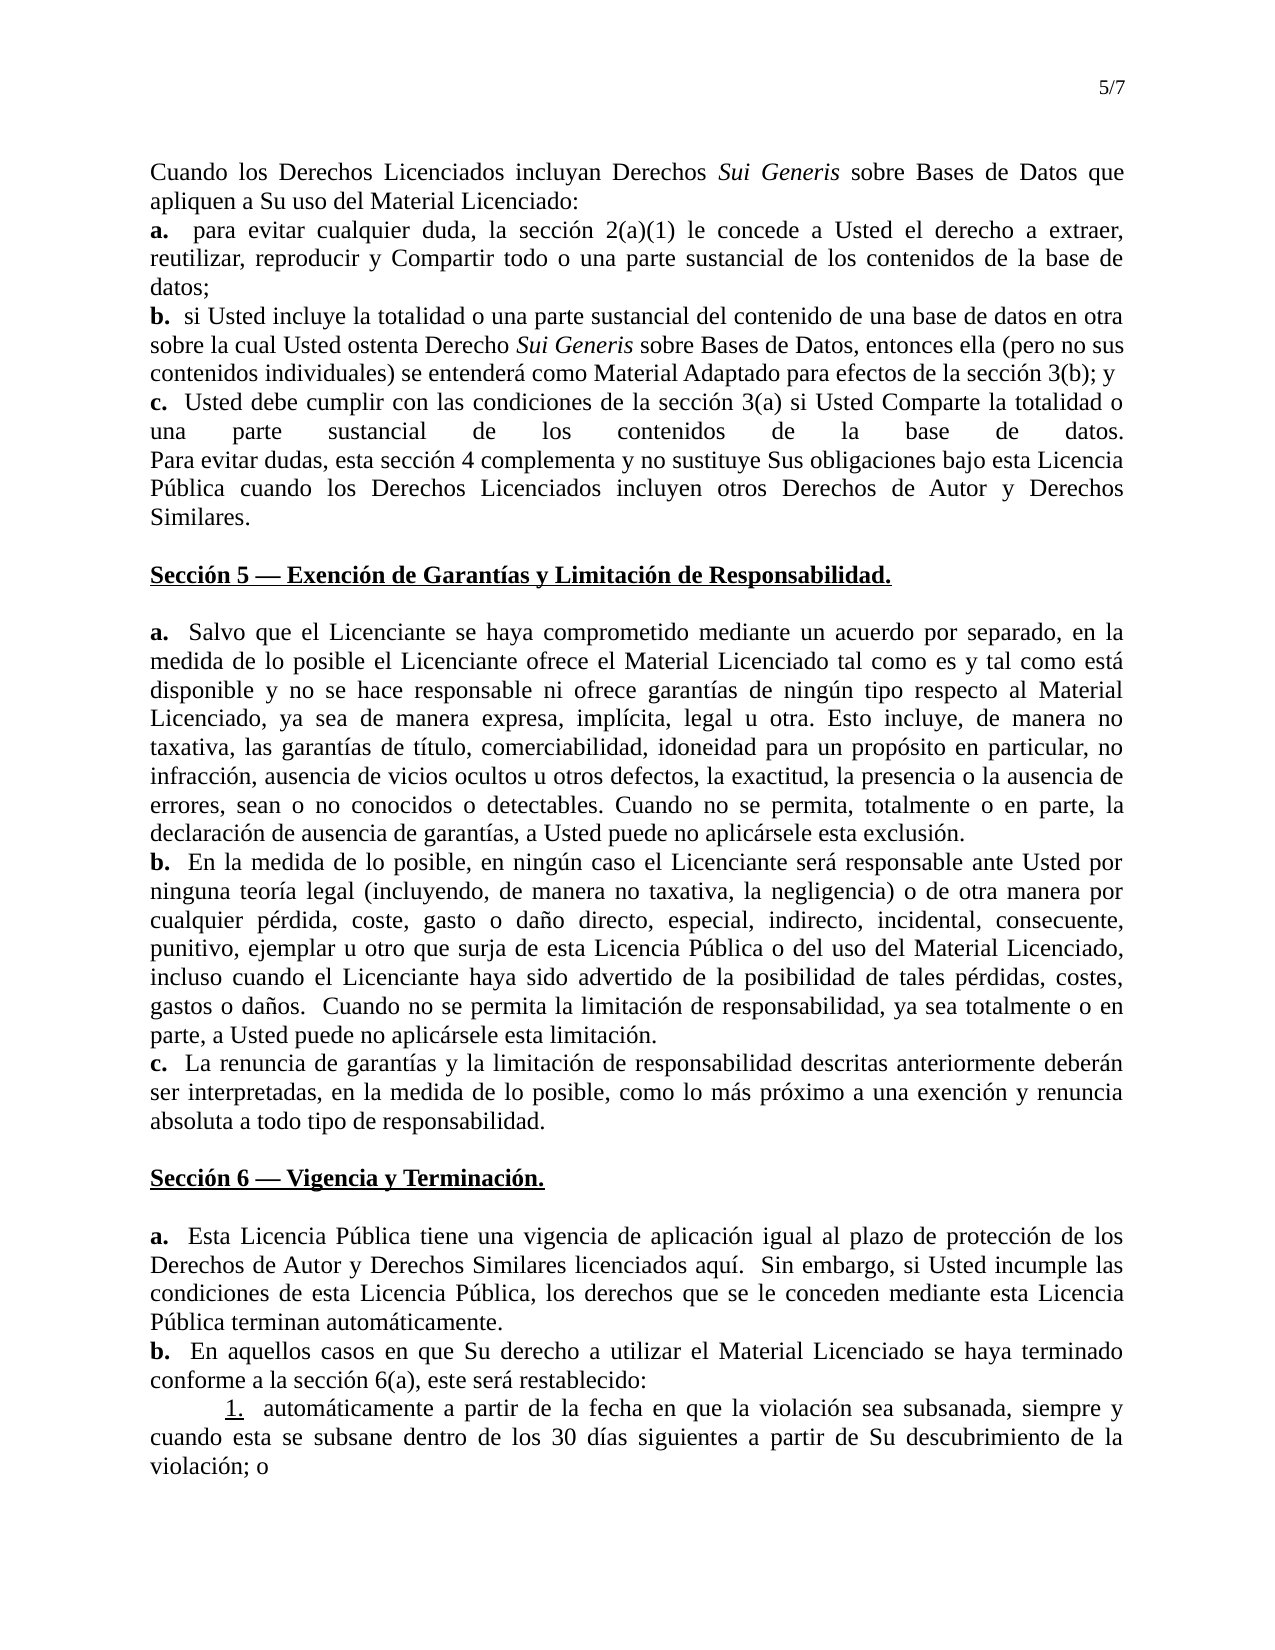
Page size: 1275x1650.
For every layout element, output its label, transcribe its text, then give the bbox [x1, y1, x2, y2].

text c. Usted debe cumplir con las condiciones de la sección 3(a) si Usted Comparte la totalidad o una parte sustancial de los contenidos de la base de datos. Para evitar dudas, esta sección 4 complementa y no sustituye Sus obligaciones bajo esta Licencia Pública cuando los Derechos Licenciados incluyen otros Derechos de Autor y Derechos Similares. [150, 387, 1125, 531]
text c. La renuncia de garantías y la limitación de responsabilidad descritas anteriormente deberán ser interpretadas, en la medida de lo posible, como lo más próximo a una exención y renuncia absoluta a todo tipo de responsabilidad. [150, 1048, 1125, 1135]
text 1. automáticamente a partir de la fecha en que la violación sea subsanada, siempre y cuando esta se subsane dentro de los 30 días siguientes a partir de Su descubrimiento de la violación; o [150, 1393, 1125, 1480]
text a. para evitar cualquier duda, la sección 2(a)(1) le concede a Usted el derecho a extraer, reutilizar, reproducir y Compartir todo o una parte sustancial de los contenidos de la base de datos; [150, 215, 1125, 301]
text b. En la medida de lo posible, en ningún caso el Licenciante será responsable ante Usted por ninguna teoría legal (incluyendo, de manera no taxativa, la negligencia) o de otra manera por cualquier pérdida, coste, gasto o daño directo, especial, indirecto, incidental, consecuente, punitivo, ejemplar u otro que surja de esta Licencia Pública o del uso del Material Licenciado, incluso cuando el Licenciante haya sido advertido de la posibilidad de tales pérdidas, costes, gastos o daños. Cuando no se permita la limitación de responsabilidad, ya sea totalmente o en parte, a Usted puede no aplicársele esta limitación. [150, 847, 1125, 1048]
text a. Esta Licencia Pública tiene una vigencia de aplicación igual al plazo de protección de los Derechos de Autor y Derechos Similares licenciados aquí. Sin embargo, si Usted incumple las condiciones de esta Licencia Pública, los derechos que se le conceden mediante esta Licencia Pública terminan automáticamente. [150, 1192, 1125, 1336]
text Sección 5 — Exención de Garantías y Limitación de Responsabilidad. [150, 531, 1125, 588]
text b. En aquellos casos en que Su derecho a utilizar el Material Licenciado se haya terminado conforme a la sección 6(a), este será restablecido: [150, 1336, 1125, 1393]
text Cuando los Derechos Licenciados incluyan Derechos Sui Generis sobre Bases de Datos que apliquen a Su uso del Material Licenciado: [150, 128, 1125, 215]
text b. si Usted incluye la totalidad o una parte sustancial del contenido de una base de datos en otra sobre la cual Usted ostenta Derecho Sui Generis sobre Bases de Datos, entonces ella (pero no sus contenidos individuales) se entenderá como Material Adaptado para efectos de la sección 3(b); y [150, 301, 1125, 387]
text a. Salvo que el Licenciante se haya comprometido mediante un acuerdo por separado, en la medida de lo posible el Licenciante ofrece el Material Licenciado tal como es y tal como está disponible y no se hace responsable ni ofrece garantías de ningún tipo respecto al Material Licenciado, ya sea de manera expresa, implícita, legal u otra. Esto incluye, de manera no taxativa, las garantías de título, comerciabilidad, idoneidad para un propósito en particular, no infracción, ausencia de vicios ocultos u otros defectos, la exactitud, la presencia o la ausencia de errores, sean o no conocidos o detectables. Cuando no se permita, totalmente o en parte, la declaración de ausencia de garantías, a Usted puede no aplicársele esta exclusión. [150, 588, 1125, 847]
text Sección 6 — Vigencia y Terminación. [150, 1135, 1125, 1192]
